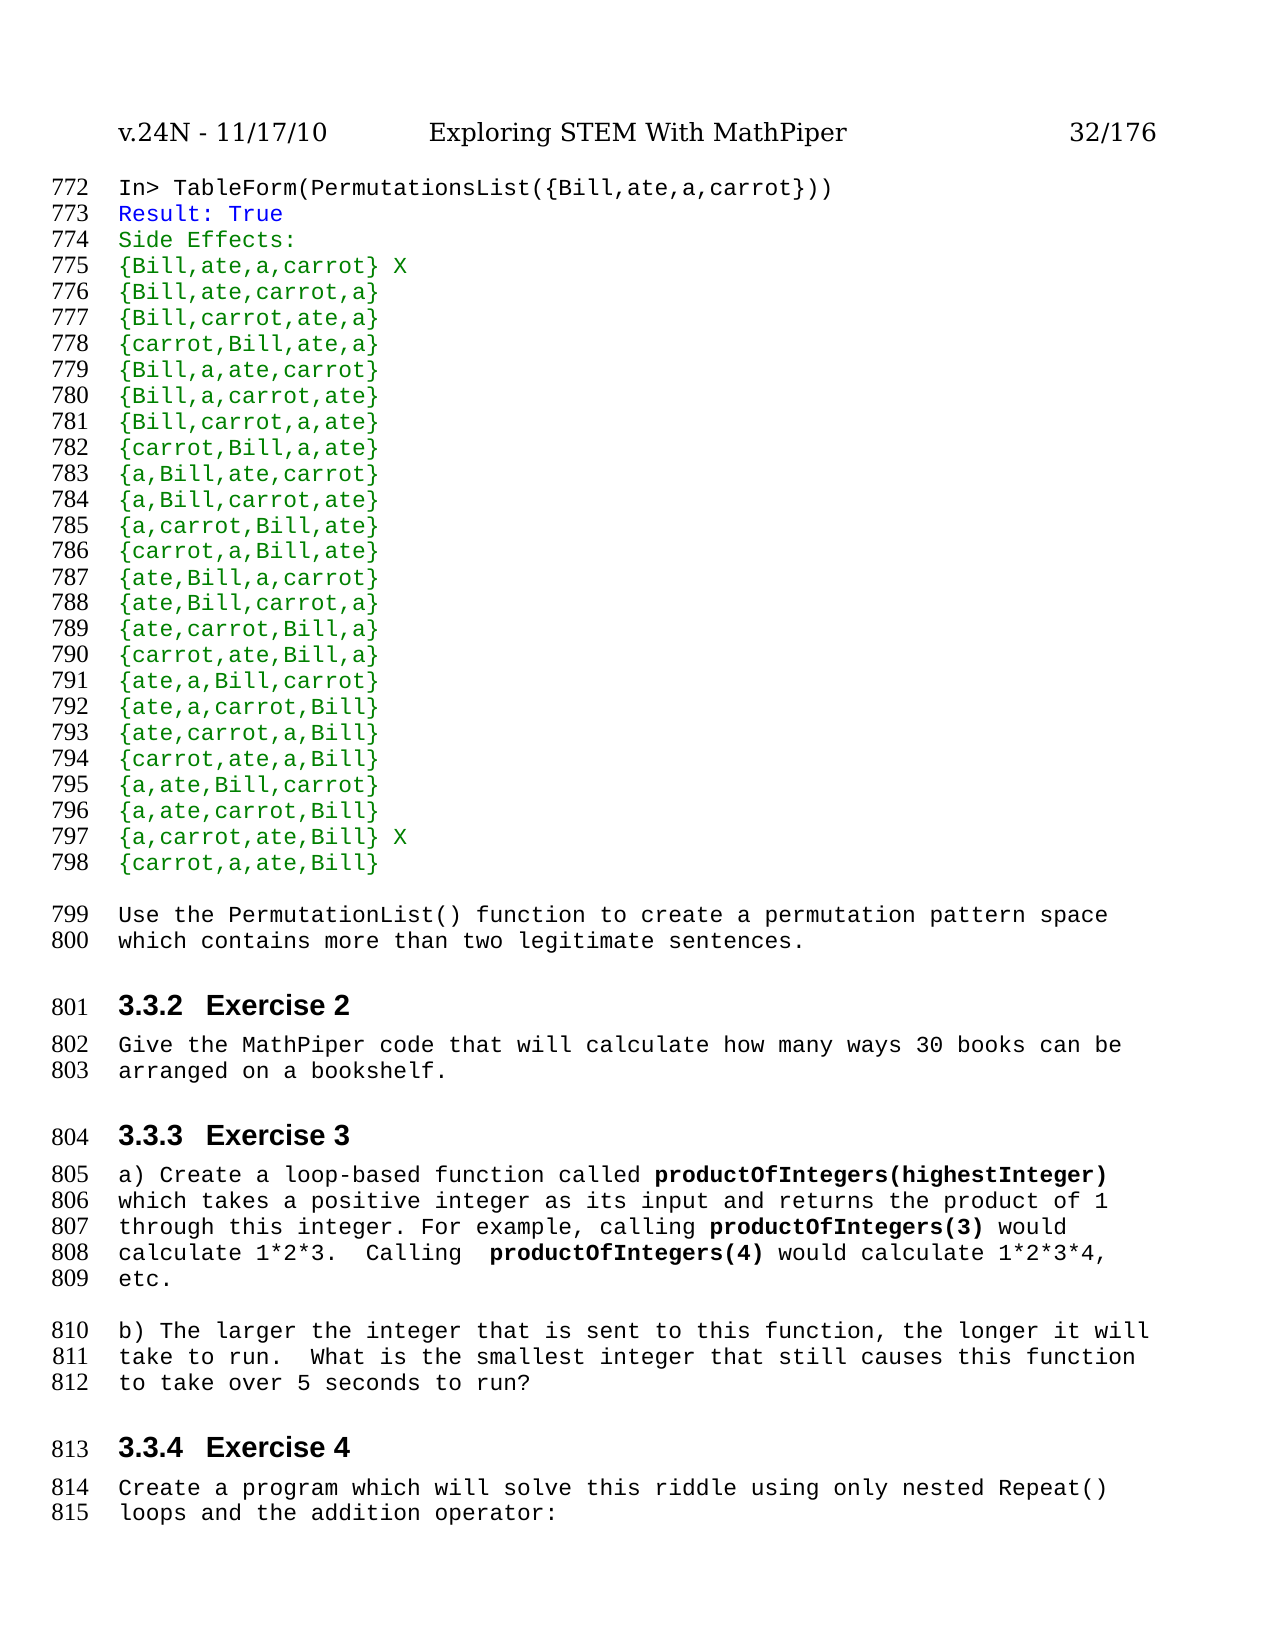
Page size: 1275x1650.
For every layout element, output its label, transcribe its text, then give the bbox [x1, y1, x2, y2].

text {Bill,carrot,ate,a} [118, 306, 1157, 332]
text {a,carrot,Bill,ate} [118, 514, 1157, 540]
text {a,carrot,ate,Bill} X [118, 825, 1157, 851]
text {Bill,ate,carrot,a} [118, 281, 1157, 306]
subtitle Exercise 4 [118, 1430, 1157, 1464]
text Result: True [118, 203, 1157, 229]
text Use the PermutationList() function to create a permutation pattern space which contains more than two legitimate sentences. [118, 903, 1157, 955]
text {carrot,a,Bill,ate} [118, 540, 1157, 566]
text a) Create a loop-based function called productOfIntegers(highestInteger) which takes a positive integer as its input and returns the product of 1 through this integer. For example, calling productOfIntegers(3) would calculate 1*2*3. Calling productOfIntegers(4) would calculate 1*2*3*4, etc. [118, 1164, 1157, 1293]
text {carrot,Bill,a,ate} [118, 436, 1157, 462]
text {a,ate,carrot,Bill} [118, 799, 1157, 825]
text {ate,carrot,a,Bill} [118, 721, 1157, 747]
text {a,Bill,carrot,ate} [118, 488, 1157, 514]
text {Bill,a,carrot,ate} [118, 384, 1157, 410]
text {ate,a,Bill,carrot} [118, 669, 1157, 696]
text In> TableForm(PermutationsList({Bill,ate,a,carrot})) [118, 177, 1157, 203]
subtitle Exercise 3 [118, 1118, 1157, 1152]
text {Bill,ate,a,carrot} X [118, 254, 1157, 281]
text {Bill,a,ate,carrot} [118, 358, 1157, 384]
text {Bill,carrot,a,ate} [118, 410, 1157, 436]
text Create a program which will solve this riddle using only nested Repeat() loops and the addition operator: [118, 1476, 1157, 1528]
text Side Effects: [118, 229, 1157, 254]
text {carrot,Bill,ate,a} [118, 332, 1157, 358]
text {a,ate,Bill,carrot} [118, 773, 1157, 799]
text {carrot,ate,Bill,a} [118, 644, 1157, 669]
subtitle Exercise 2 [118, 988, 1157, 1021]
text Give the MathPiper code that will calculate how many ways 30 books can be arranged on a bookshelf. [118, 1033, 1157, 1085]
text {carrot,a,ate,Bill} [118, 851, 1157, 877]
text {ate,Bill,a,carrot} [118, 566, 1157, 592]
text {ate,carrot,Bill,a} [118, 618, 1157, 644]
text b) The larger the integer that is sent to this function, the longer it will take to run. What is the smallest integer that still causes this function to take over 5 seconds to run? [118, 1319, 1157, 1397]
text {ate,Bill,carrot,a} [118, 592, 1157, 618]
text {ate,a,carrot,Bill} [118, 696, 1157, 721]
text {carrot,ate,a,Bill} [118, 747, 1157, 773]
text {a,Bill,ate,carrot} [118, 462, 1157, 488]
